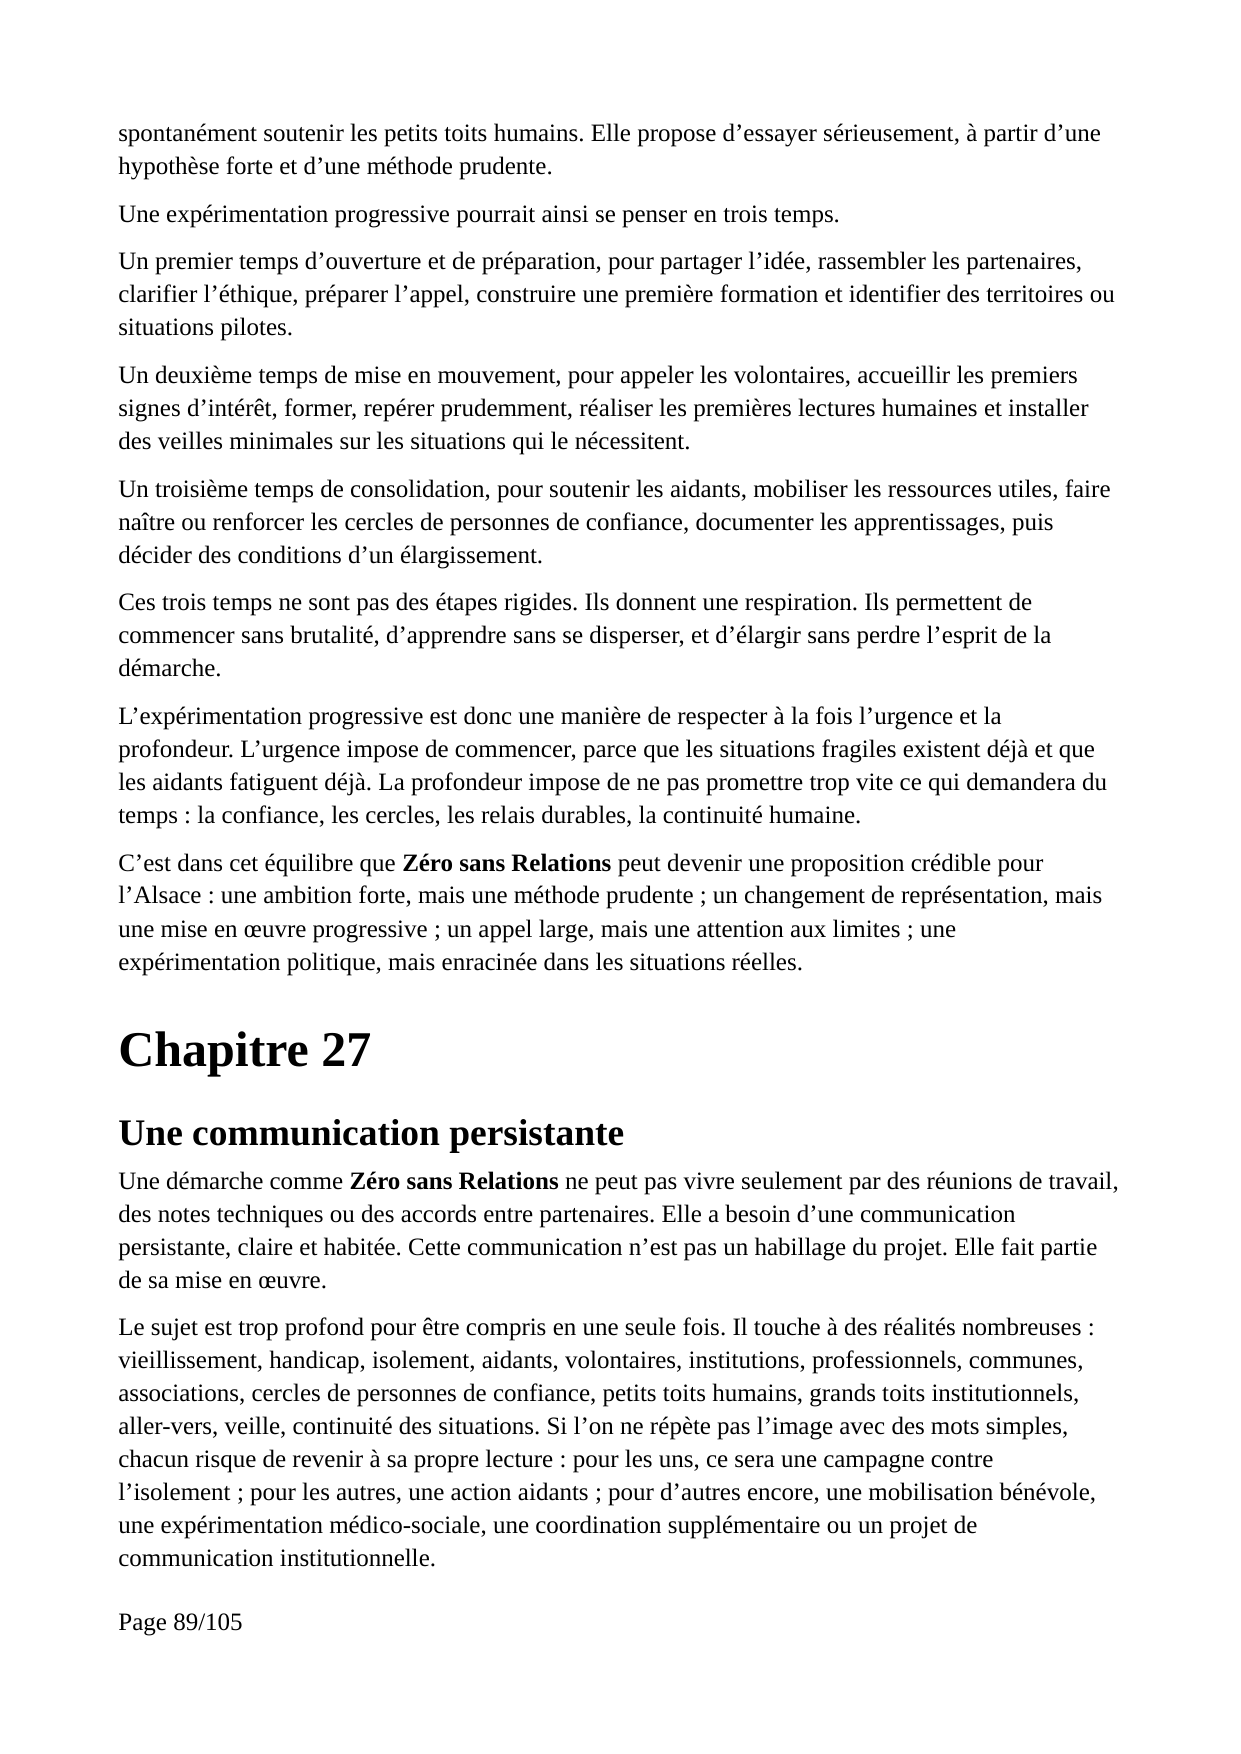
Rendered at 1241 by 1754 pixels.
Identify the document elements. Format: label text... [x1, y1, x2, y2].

text Un deuxième temps de mise en mouvement, pour appeler les volontaires, accueillir les premiers signes d’intérêt, former, repérer prudemment, réaliser les premières lectures humaines et installer des veilles minimales sur les situations qui le nécessitent. [118, 360, 1122, 455]
text L’expérimentation progressive est donc une manière de respecter à la fois l’urgence et la profondeur. L’urgence impose de commencer, parce que les situations fragiles existent déjà et que les aidants fatiguent déjà. La profondeur impose de ne pas promettre trop vite ce qui demandera du temps : la confiance, les cercles, les relais durables, la continuité humaine. [118, 701, 1122, 829]
text spontanément soutenir les petits toits humains. Elle propose d’essayer sérieusement, à partir d’une hypothèse forte et d’une méthode prudente. [118, 118, 1122, 180]
text C’est dans cet équilibre que Zéro sans Relations peut devenir une proposition crédible pour l’Alsace : une ambition forte, mais une méthode prudente ; un changement de représentation, mais une mise en œuvre progressive ; un appel large, mais une attention aux limites ; une expérimentation politique, mais enracinée dans les situations réelles. [118, 848, 1122, 975]
subtitle Une communication persistante [118, 1110, 1122, 1153]
text Une expérimentation progressive pourrait ainsi se penser en trois temps. [118, 199, 1122, 227]
text Ces trois temps ne sont pas des étapes rigides. Ils donnent une respiration. Ils permettent de commencer sans brutalité, d’apprendre sans se disperser, et d’élargir sans perdre l’esprit de la démarche. [118, 587, 1122, 682]
text Le sujet est trop profond pour être compris en une seule fois. Il touche à des réalités nombreuses : vieillissement, handicap, isolement, aidants, volontaires, institutions, professionnels, communes, associations, cercles de personnes de confiance, petits toits humains, grands toits institutionnels, aller-vers, veille, continuité des situations. Si l’on ne répète pas l’image avec des mots simples, chacun risque de revenir à sa propre lecture : pour les uns, ce sera une campagne contre l’isolement ; pour les autres, une action aidants ; pour d’autres encore, une mobilisation bénévole, une expérimentation médico-sociale, une coordination supplémentaire ou un projet de communication institutionnelle. [118, 1312, 1122, 1572]
text Un troisième temps de consolidation, pour soutenir les aidants, mobiliser les ressources utiles, faire naître ou renforcer les cercles de personnes de confiance, documenter les apprentissages, puis décider des conditions d’un élargissement. [118, 474, 1122, 568]
subtitle Chapitre 27 [118, 1019, 1122, 1077]
text Un premier temps d’ouverture et de préparation, pour partager l’idée, rassembler les partenaires, clarifier l’éthique, préparer l’appel, construire une première formation et identifier des territoires ou situations pilotes. [118, 246, 1122, 341]
text Une démarche comme Zéro sans Relations ne peut pas vivre seulement par des réunions de travail, des notes techniques ou des accords entre partenaires. Elle a besoin d’une communication persistante, claire et habitée. Cette communication n’est pas un habillage du projet. Elle fait partie de sa mise en œuvre. [118, 1166, 1122, 1293]
